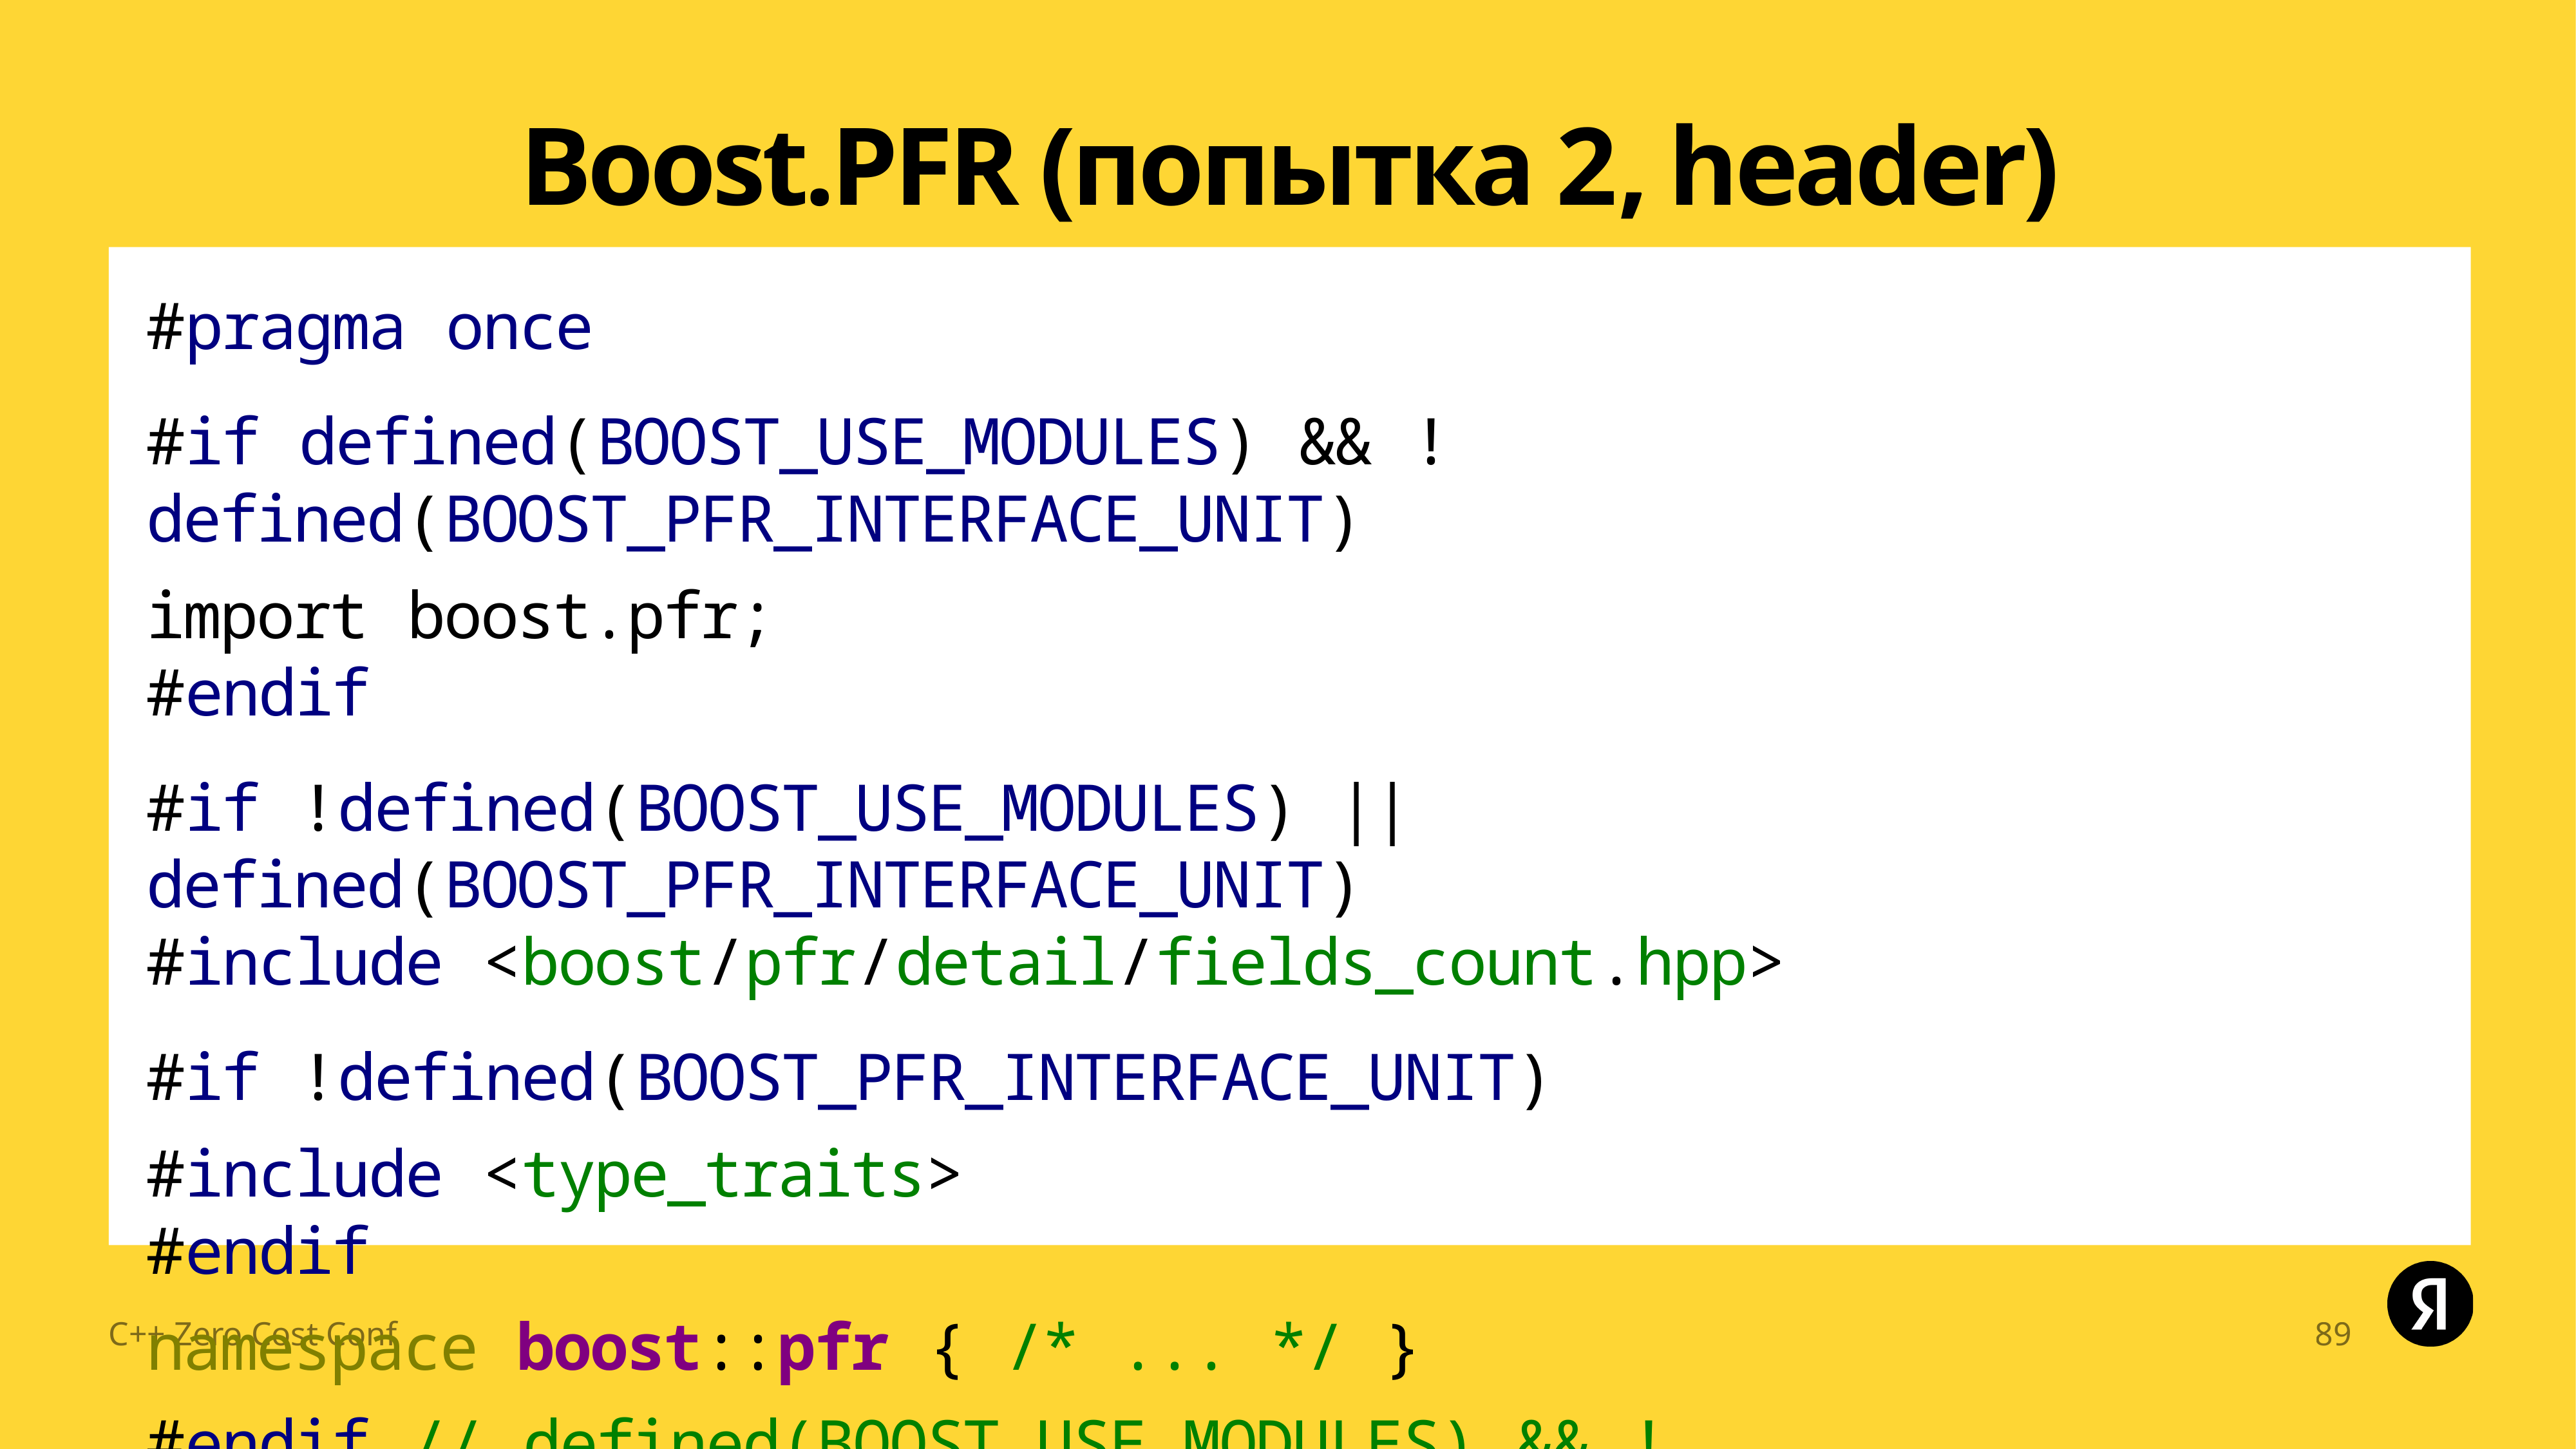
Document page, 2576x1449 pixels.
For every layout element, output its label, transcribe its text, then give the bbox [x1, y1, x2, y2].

title Boost.PFR (попытка 2, header) [106, 101, 2473, 228]
picture [2387, 1261, 2474, 1347]
list #pragma once #if defined(BOOST_USE_MODULES) && !defined(BOOST_PFR_INTERFACE_UNIT) import boost.pfr; #endif #if !defined(BOOST_USE_MODULES) || defined(BOOST_PFR_INTERFACE_UNIT) #include <boost/pfr/detail/fields_count.hpp> #if !defined(BOOST_PFR_INTERFACE_UNIT) #include <type_traits> #endif namespace boost::pfr { /* ... */ } #endif // defined(BOOST_USE_MODULES) && !defined(BOOST_PFR_INTERFACE_UNIT) [108, 247, 2471, 1245]
